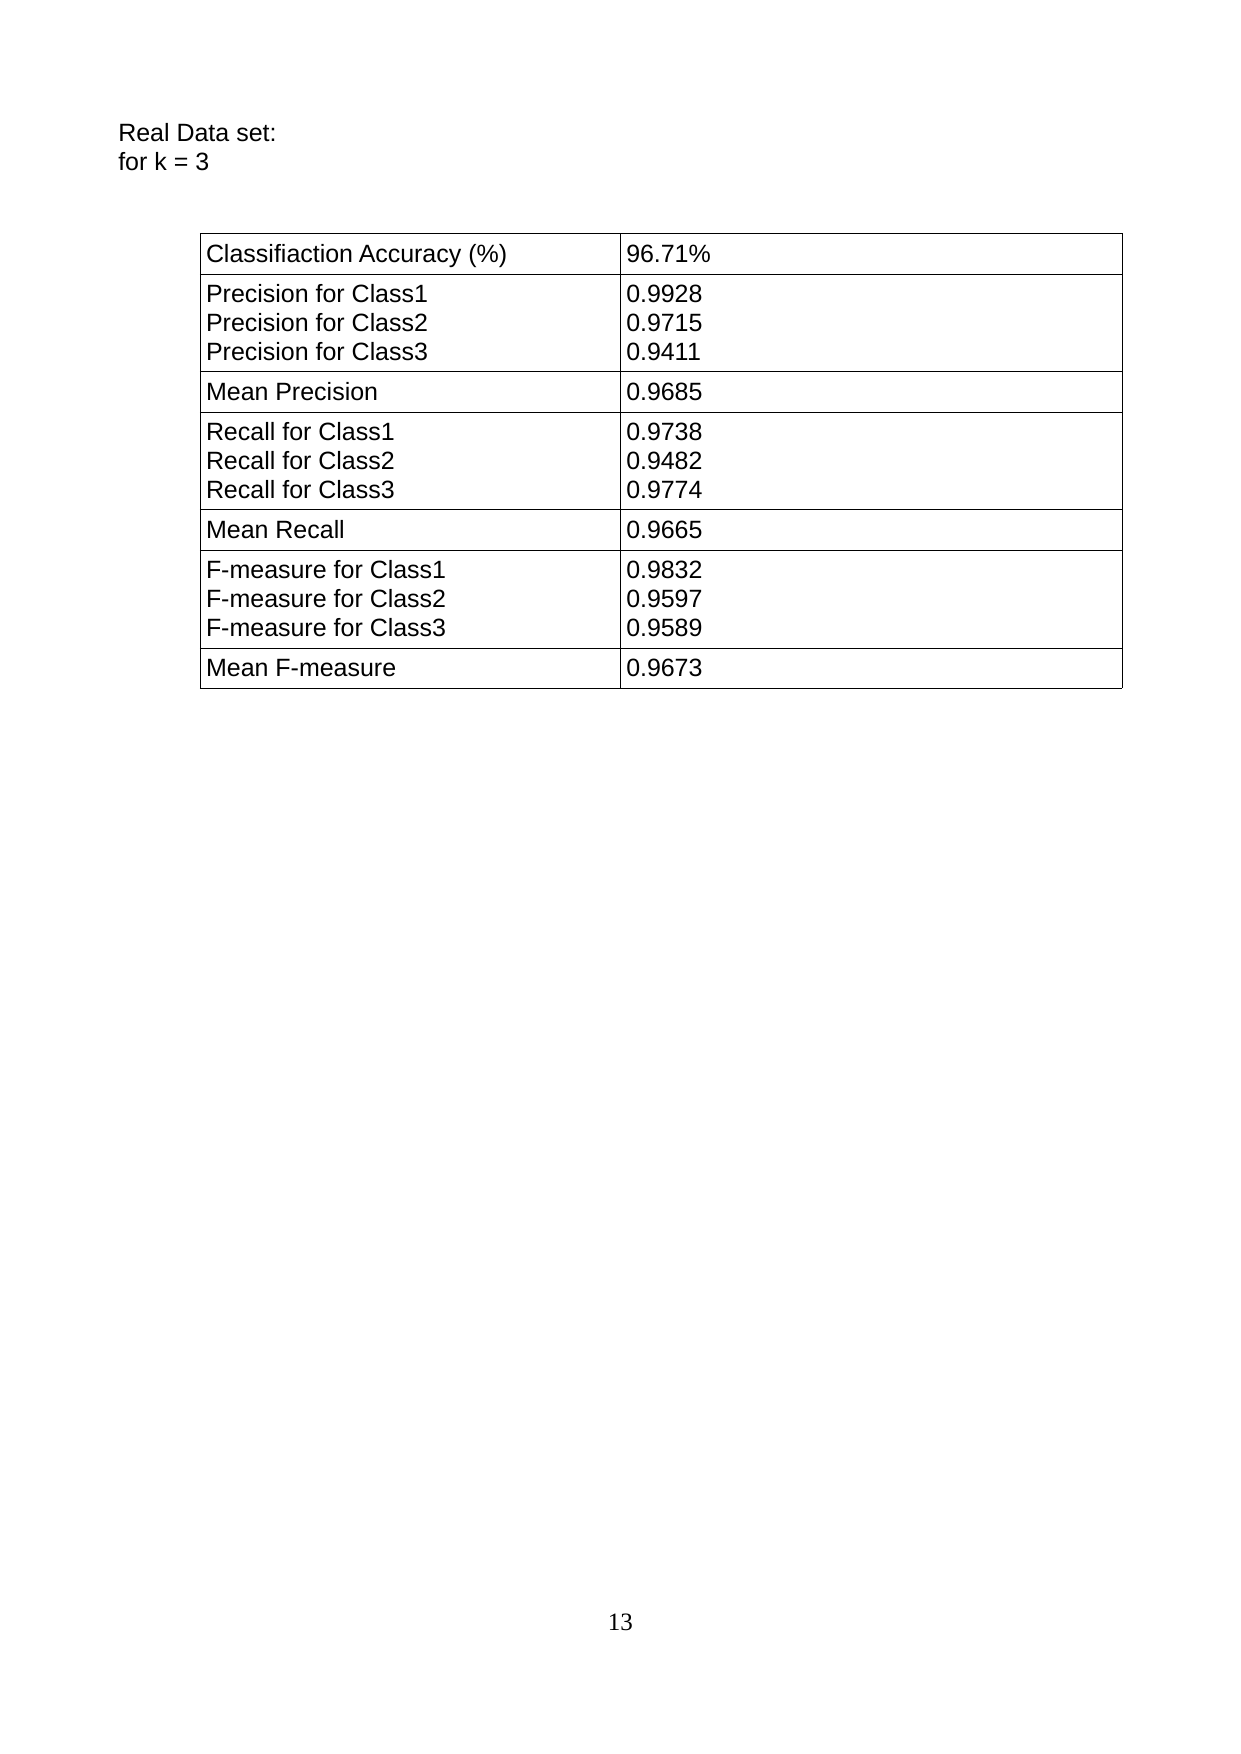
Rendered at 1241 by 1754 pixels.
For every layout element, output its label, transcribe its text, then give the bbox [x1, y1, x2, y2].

table_cell Precision for Class1 Precision for Class2 Precision for Class3 [201, 275, 620, 371]
table_cell 0.9738 0.9482 0.9774 [621, 413, 1122, 509]
table_cell 0.9928 0.9715 0.9411 [621, 275, 1122, 371]
table_cell Mean Recall [201, 510, 620, 550]
table_cell 0.9685 [621, 372, 1122, 412]
table_cell 0.9832 0.9597 0.9589 [621, 551, 1122, 647]
text for k = 3 [118, 147, 1122, 176]
table_cell 0.9665 [621, 510, 1122, 550]
table_cell F-measure for Class1 F-measure for Class2 F-measure for Class3 [201, 551, 620, 647]
table_cell Mean F-measure [201, 649, 620, 688]
table_cell Recall for Class1 Recall for Class2 Recall for Class3 [201, 413, 620, 509]
table_cell Mean Precision [201, 372, 620, 412]
table_header 96.71% [621, 234, 1122, 273]
table_cell 0.9673 [621, 649, 1122, 688]
text Real Data set: [118, 118, 1122, 147]
table_header Classifiaction Accuracy (%) [201, 234, 620, 273]
